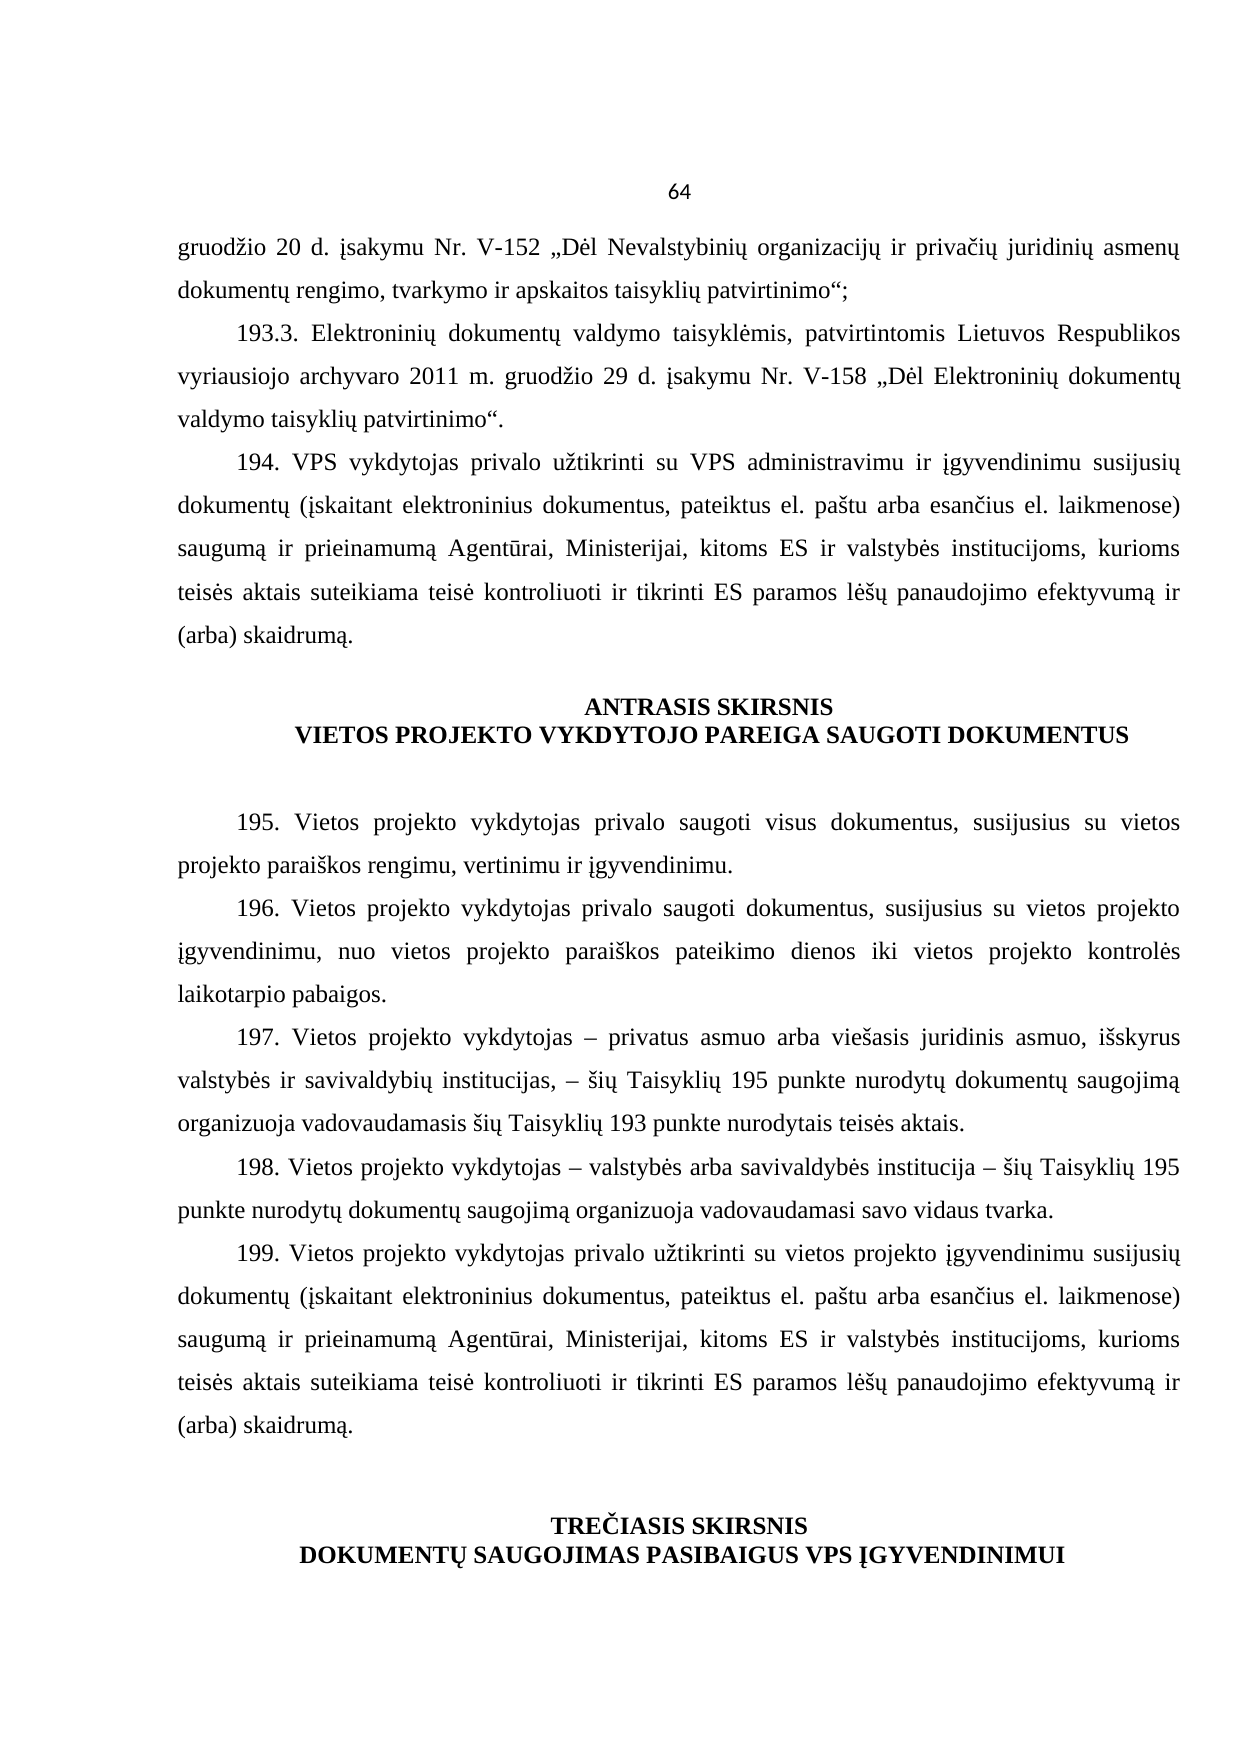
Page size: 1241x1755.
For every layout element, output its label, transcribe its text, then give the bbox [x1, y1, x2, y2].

text 197. Vietos projekto vykdytojas – privatus asmuo arba viešasis juridinis asmuo, išskyrus valstybės ir savivaldybių institucijas, – šių Taisyklių 195 punkte nurodytų dokumentų saugojimą organizuoja vadovaudamasis šių Taisyklių 193 punkte nurodytais teisės aktais. [177, 1022, 1181, 1137]
text 198. Vietos projekto vykdytojas – valstybės arba savivaldybės institucija – šių Taisyklių 195 punkte nurodytų dokumentų saugojimą organizuoja vadovaudamasi savo vidaus tvarka. [177, 1152, 1181, 1223]
text TREČIASIS SKIRSNIS [177, 1511, 1181, 1540]
text 193.3. Elektroninių dokumentų valdymo taisyklėmis, patvirtintomis Lietuvos Respublikos vyriausiojo archyvaro 2011 m. gruodžio 29 d. įsakymu Nr. V-158 „Dėl Elektroninių dokumentų valdymo taisyklių patvirtinimo“. [177, 318, 1181, 433]
text 195. Vietos projekto vykdytojas privalo saugoti visus dokumentus, susijusius su vietos projekto paraiškos rengimu, vertinimu ir įgyvendinimu. [177, 807, 1181, 878]
text VIETOS PROJEKTO VYKDYTOJO PAREIGA SAUGOTI DOKUMENTUS [177, 720, 1181, 749]
text 199. Vietos projekto vykdytojas privalo užtikrinti su vietos projekto įgyvendinimu susijusių dokumentų (įskaitant elektroninius dokumentus, pateiktus el. paštu arba esančius el. laikmenose) saugumą ir prieinamumą Agentūrai, Ministerijai, kitoms ES ir valstybės institucijoms, kurioms teisės aktais suteikiama teisė kontroliuoti ir tikrinti ES paramos lėšų panaudojimo efektyvumą ir (arba) skaidrumą. [177, 1238, 1181, 1439]
text gruodžio 20 d. įsakymu Nr. V-152 „Dėl Nevalstybinių organizacijų ir privačių juridinių asmenų dokumentų rengimo, tvarkymo ir apskaitos taisyklių patvirtinimo“; [177, 232, 1181, 303]
text 194. VPS vykdytojas privalo užtikrinti su VPS administravimu ir įgyvendinimu susijusių dokumentų (įskaitant elektroninius dokumentus, pateiktus el. paštu arba esančius el. laikmenose) saugumą ir prieinamumą Agentūrai, Ministerijai, kitoms ES ir valstybės institucijoms, kurioms teisės aktais suteikiama teisė kontroliuoti ir tikrinti ES paramos lėšų panaudojimo efektyvumą ir (arba) skaidrumą. [177, 447, 1181, 648]
text ANTRASIS SKIRSNIS [177, 692, 1181, 720]
text 196. Vietos projekto vykdytojas privalo saugoti dokumentus, susijusius su vietos projekto įgyvendinimu, nuo vietos projekto paraiškos pateikimo dienos iki vietos projekto kontrolės laikotarpio pabaigos. [177, 893, 1181, 1008]
text DOKUMENTŲ SAUGOJIMAS PASIBAIGUS VPS ĮGYVENDINIMUI [177, 1540, 1181, 1568]
